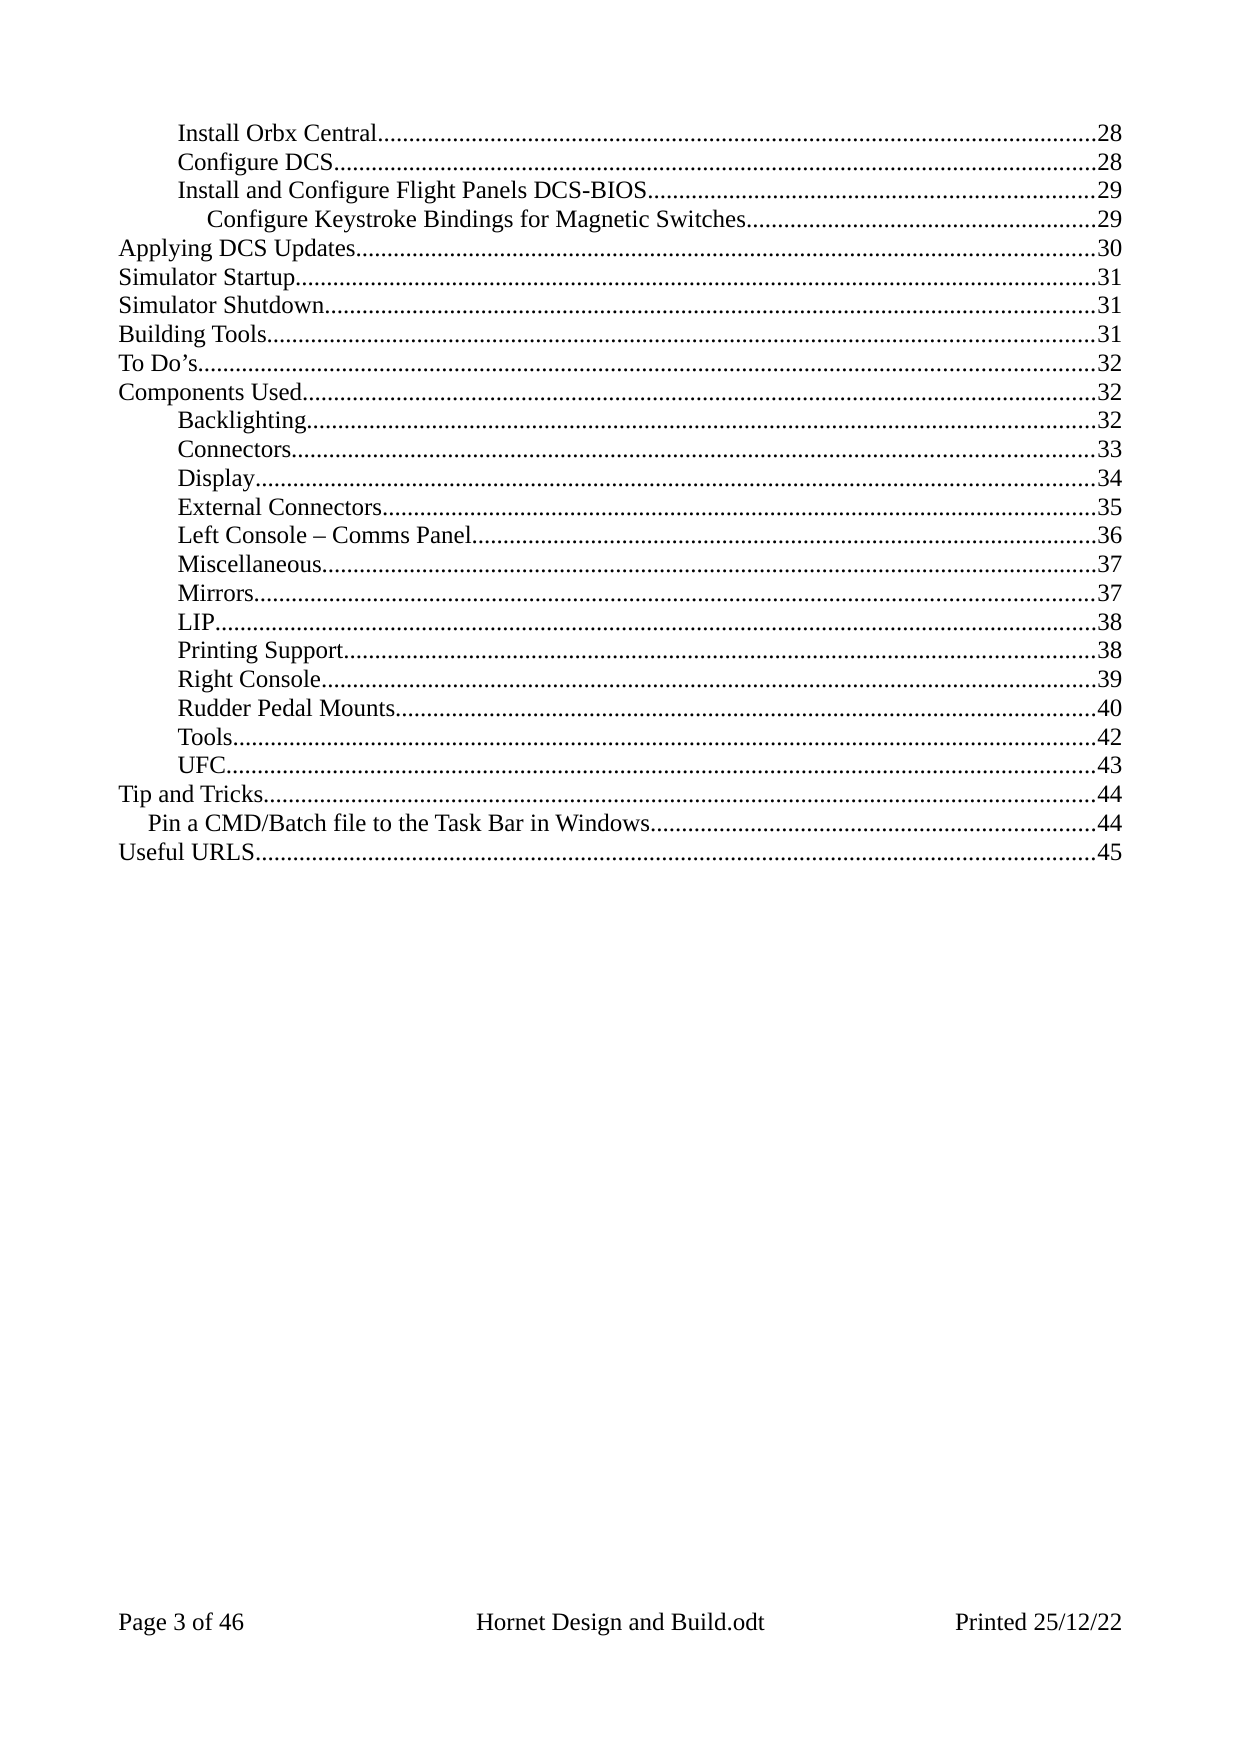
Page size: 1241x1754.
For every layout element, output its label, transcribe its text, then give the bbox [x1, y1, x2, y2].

text Tip and Tricks 44 [118, 779, 1122, 808]
text Simulator Shutdown 31 [118, 291, 1122, 319]
text Miscellaneous 37 [177, 549, 1122, 578]
text Rudder Pedal Mounts 40 [177, 693, 1122, 722]
text Applying DCS Updates 30 [118, 233, 1122, 262]
text Display 34 [177, 463, 1122, 492]
text Install and Configure Flight Panels DCS-BIOS 29 [177, 176, 1122, 204]
text LIP 38 [177, 607, 1122, 636]
text Configure DCS 28 [177, 147, 1122, 176]
text Mirrors 37 [177, 578, 1122, 607]
text Left Console – Comms Panel 36 [177, 521, 1122, 549]
text To Do’s 32 [118, 348, 1122, 377]
text Tools 42 [177, 722, 1122, 751]
text Configure Keystroke Bindings for Magnetic Switches 29 [207, 204, 1122, 233]
text Backlighting 32 [177, 406, 1122, 434]
text External Connectors 35 [177, 492, 1122, 521]
text Useful URLS 45 [118, 837, 1122, 866]
text Pin a CMD/Batch file to the Task Bar in Windows 44 [148, 808, 1122, 837]
text Connectors 33 [177, 434, 1122, 463]
text Right Console 39 [177, 664, 1122, 693]
text UFC 43 [177, 751, 1122, 779]
text Building Tools 31 [118, 319, 1122, 348]
text Printing Support 38 [177, 636, 1122, 664]
text Components Used 32 [118, 377, 1122, 406]
text Simulator Startup 31 [118, 262, 1122, 291]
text Install Orbx Central 28 [177, 118, 1122, 147]
